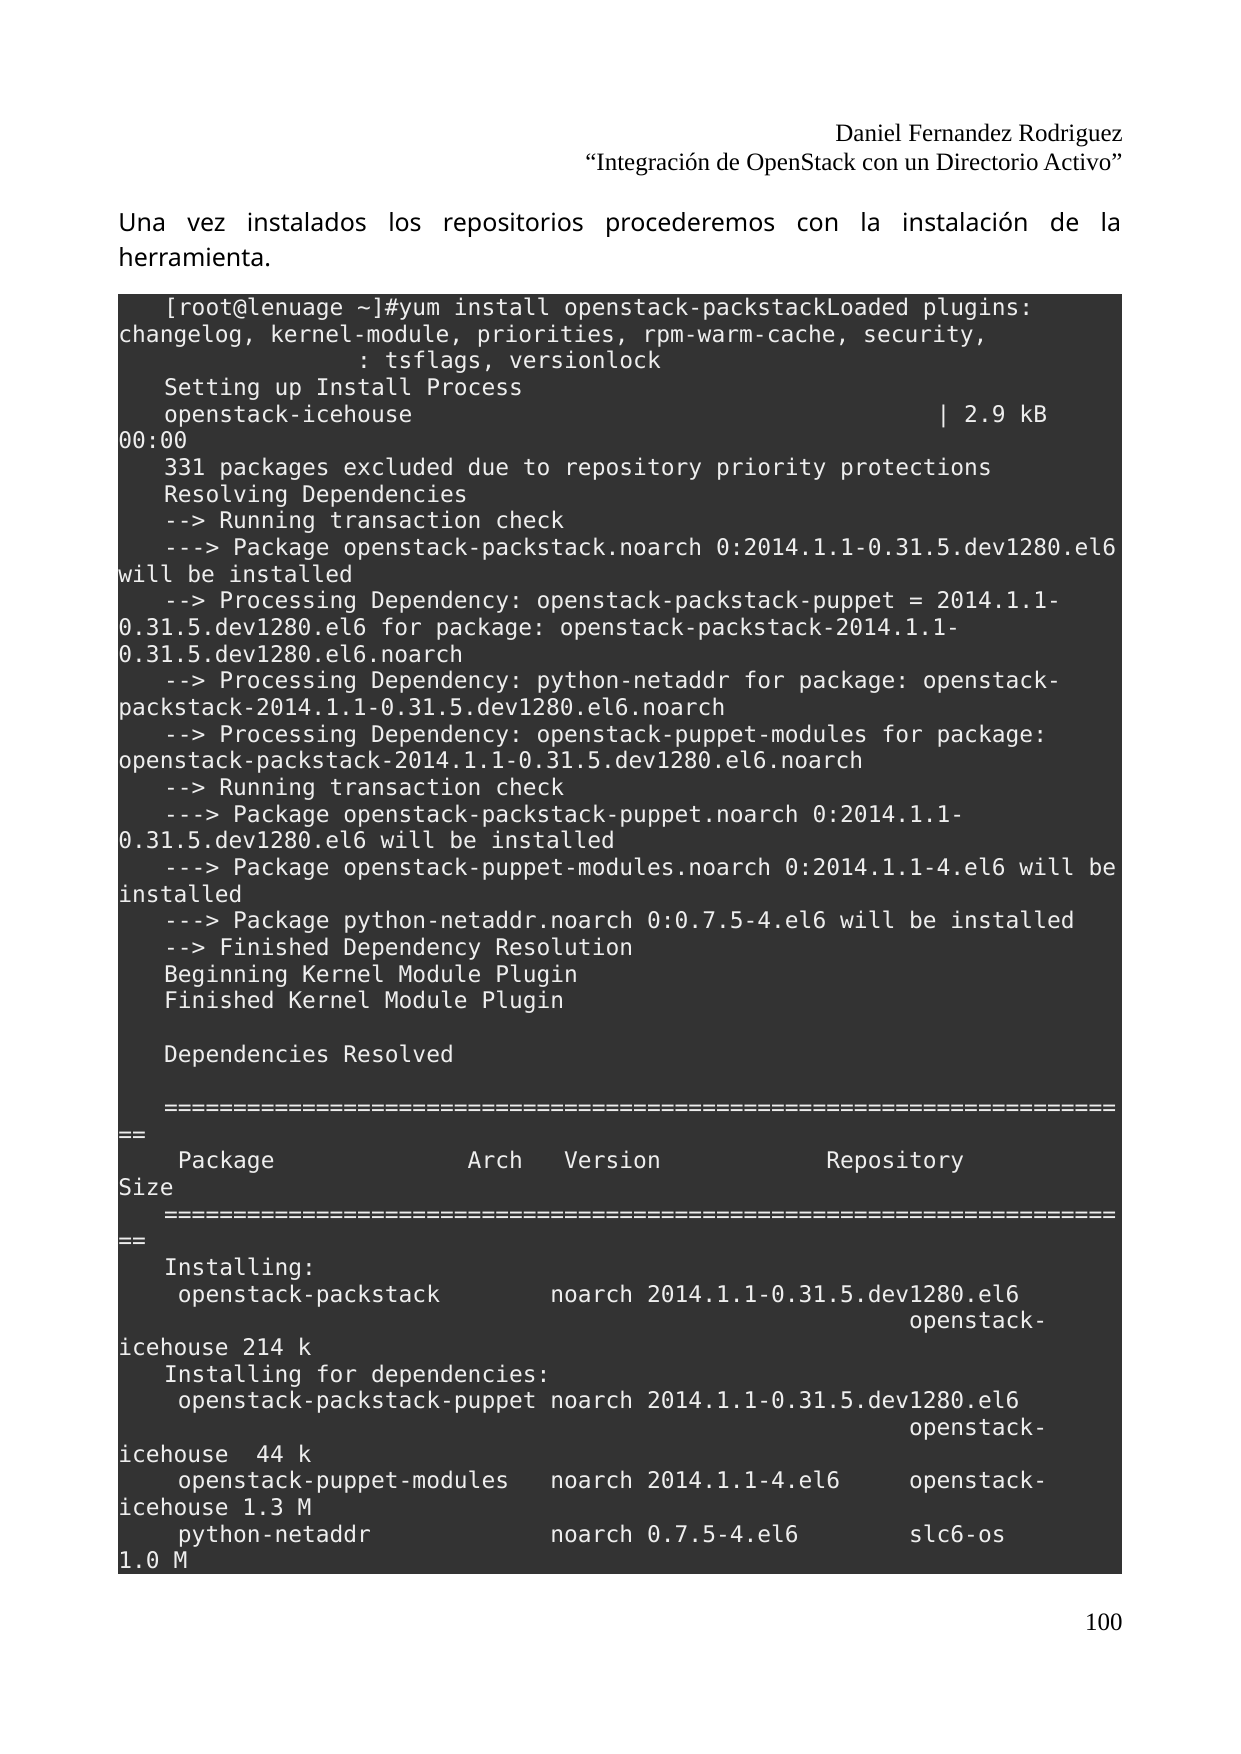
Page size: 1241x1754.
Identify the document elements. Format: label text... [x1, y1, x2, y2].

text 331 packages excluded due to repository priority protections [118, 454, 1122, 481]
text ---> Package openstack-packstack-puppet.noarch 0:2014.1.1-0.31.5.dev1280.el6 will be installed [118, 801, 1122, 854]
text ---> Package openstack-packstack.noarch 0:2014.1.1-0.31.5.dev1280.el6 will be installed [118, 534, 1122, 587]
text ---> Package openstack-puppet-modules.noarch 0:2014.1.1-4.el6 will be installed [118, 854, 1122, 907]
text Package Arch Version Repository Size [118, 1147, 1122, 1201]
text --> Processing Dependency: python-netaddr for package: openstack-packstack-2014.1.1-0.31.5.dev1280.el6.noarch [118, 667, 1122, 721]
text ---> Package python-netaddr.noarch 0:0.7.5-4.el6 will be installed [118, 907, 1122, 934]
text --> Finished Dependency Resolution [118, 934, 1122, 961]
text [root@lenuage ~]#yum install openstack-packstackLoaded plugins: changelog, kernel-module, priorities, rpm-warm-cache, security, [118, 294, 1122, 347]
text openstack-icehouse 44 k [118, 1414, 1122, 1467]
text : tsflags, versionlock [118, 347, 1122, 374]
text openstack-puppet-modules noarch 2014.1.1-4.el6 openstack-icehouse 1.3 M [118, 1467, 1122, 1521]
text Finished Kernel Module Plugin [118, 987, 1122, 1014]
text python-netaddr noarch 0.7.5-4.el6 slc6-os 1.0 M [118, 1521, 1122, 1574]
text --> Processing Dependency: openstack-packstack-puppet = 2014.1.1-0.31.5.dev1280.el6 for package: openstack-packstack-2014.1.1-0.31.5.dev1280.el6.noarch [118, 587, 1122, 667]
text --> Running transaction check [118, 507, 1122, 534]
text ======================================================================= [118, 1094, 1122, 1147]
text openstack-packstack-puppet noarch 2014.1.1-0.31.5.dev1280.el6 [118, 1387, 1122, 1414]
text Installing for dependencies: [118, 1361, 1122, 1387]
text openstack-icehouse | 2.9 kB 00:00 [118, 401, 1122, 454]
text Setting up Install Process [118, 374, 1122, 401]
text openstack-icehouse 214 k [118, 1307, 1122, 1361]
text Una vez instalados los repositorios procederemos con la instalación de la herramienta. [118, 205, 1122, 273]
text Beginning Kernel Module Plugin [118, 961, 1122, 987]
text --> Processing Dependency: openstack-puppet-modules for package: openstack-packstack-2014.1.1-0.31.5.dev1280.el6.noarch [118, 721, 1122, 774]
text Dependencies Resolved [118, 1041, 1122, 1067]
text Installing: [118, 1254, 1122, 1281]
text ======================================================================= [118, 1201, 1122, 1254]
text openstack-packstack noarch 2014.1.1-0.31.5.dev1280.el6 [118, 1281, 1122, 1307]
text --> Running transaction check [118, 774, 1122, 801]
text Resolving Dependencies [118, 481, 1122, 507]
